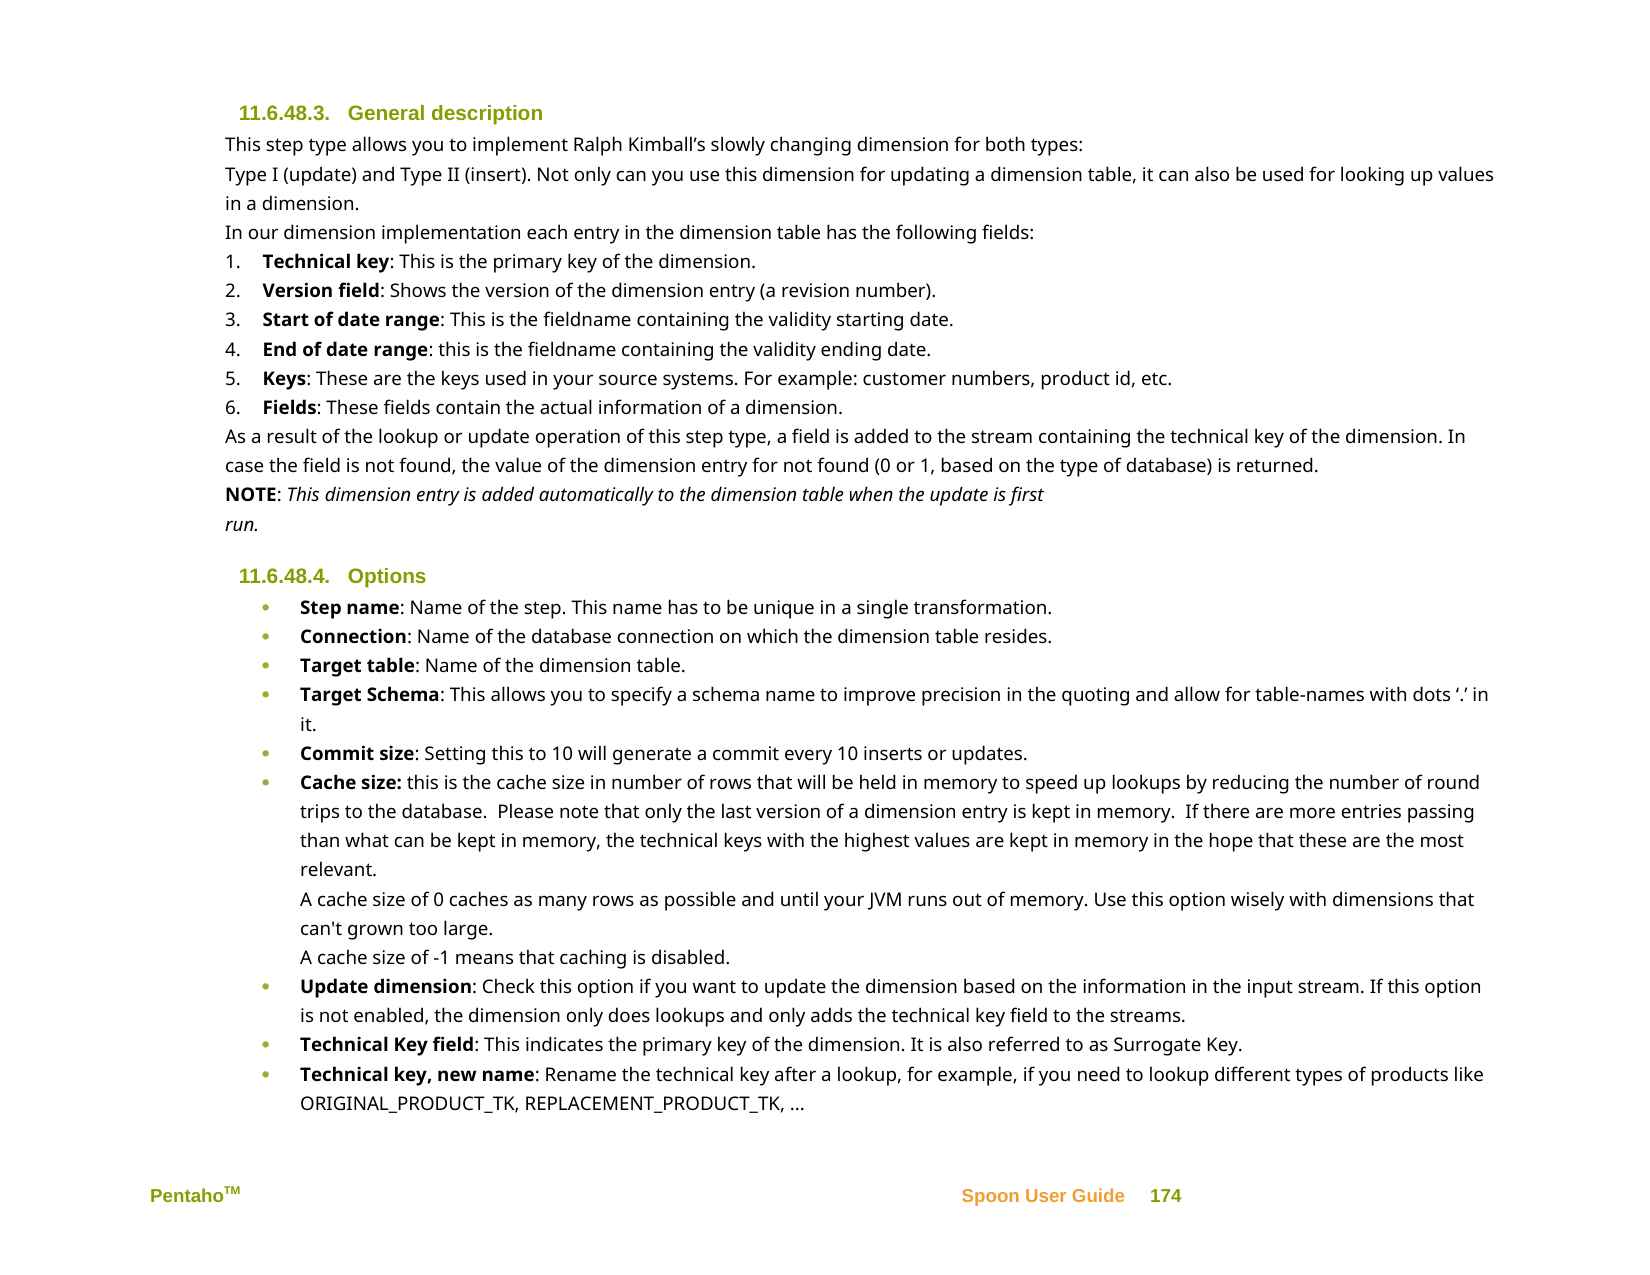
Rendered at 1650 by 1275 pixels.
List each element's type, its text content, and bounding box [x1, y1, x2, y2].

subtitle General description [239, 93, 1500, 128]
list Step name: Name of the step. This name has to be unique in a single transformation. [262, 591, 1500, 620]
subtitle Options [239, 556, 1500, 590]
list Technical key: This is the primary key of the dimension. [225, 245, 1500, 274]
list End of date range: this is the fieldname containing the validity ending date. [225, 333, 1500, 362]
list Version field: Shows the version of the dimension entry (a revision number). [225, 274, 1500, 303]
list Start of date range: This is the fieldname containing the validity starting date. [225, 303, 1500, 333]
list Fields: These fields contain the actual information of a dimension. [225, 391, 1500, 420]
list Technical Key field: This indicates the primary key of the dimension. It is also referred to as Surrogate Key. [262, 1028, 1500, 1058]
list Target Schema: This allows you to specify a schema name to improve precision in the quoting and allow for table-names with dots ‘.’ in it. [262, 678, 1500, 737]
list Technical key, new name: Rename the technical key after a lookup, for example, if you need to lookup different types of products like ORIGINAL_PRODUCT_TK, REPLACEMENT_PRODUCT_TK, ... [262, 1058, 1500, 1116]
list A cache size of -1 means that caching is disabled. [262, 941, 1500, 970]
text run. [225, 508, 1500, 537]
text This step type allows you to implement Ralph Kimball’s slowly changing dimension for both types: [225, 128, 1500, 158]
list Target table: Name of the dimension table. [262, 649, 1500, 678]
list A cache size of 0 caches as many rows as possible and until your JVM runs out of memory. Use this option wisely with dimensions that can't grown too large. [262, 883, 1500, 941]
list Cache size: this is the cache size in number of rows that will be held in memory to speed up lookups by reducing the number of round trips to the database. Please note that only the last version of a dimension entry is kept in memory. If there are more entries passing than what can be kept in memory, the technical keys with the highest values are kept in memory in the hope that these are the most relevant. [262, 766, 1500, 883]
text In our dimension implementation each entry in the dimension table has the following fields: [225, 216, 1500, 245]
list Connection: Name of the database connection on which the dimension table resides. [262, 620, 1500, 649]
list Keys: These are the keys used in your source systems. For example: customer numbers, product id, etc. [225, 362, 1500, 391]
text Type I (update) and Type II (insert). Not only can you use this dimension for updating a dimension table, it can also be used for looking up values in a dimension. [225, 158, 1500, 216]
list Commit size: Setting this to 10 will generate a commit every 10 inserts or updates. [262, 737, 1500, 766]
text NOTE: This dimension entry is added automatically to the dimension table when the update is first [225, 478, 1500, 508]
list Update dimension: Check this option if you want to update the dimension based on the information in the input stream. If this option is not enabled, the dimension only does lookups and only adds the technical key field to the streams. [262, 970, 1500, 1028]
text As a result of the lookup or update operation of this step type, a field is added to the stream containing the technical key of the dimension. In case the field is not found, the value of the dimension entry for not found (0 or 1, based on the type of database) is returned. [225, 420, 1500, 478]
